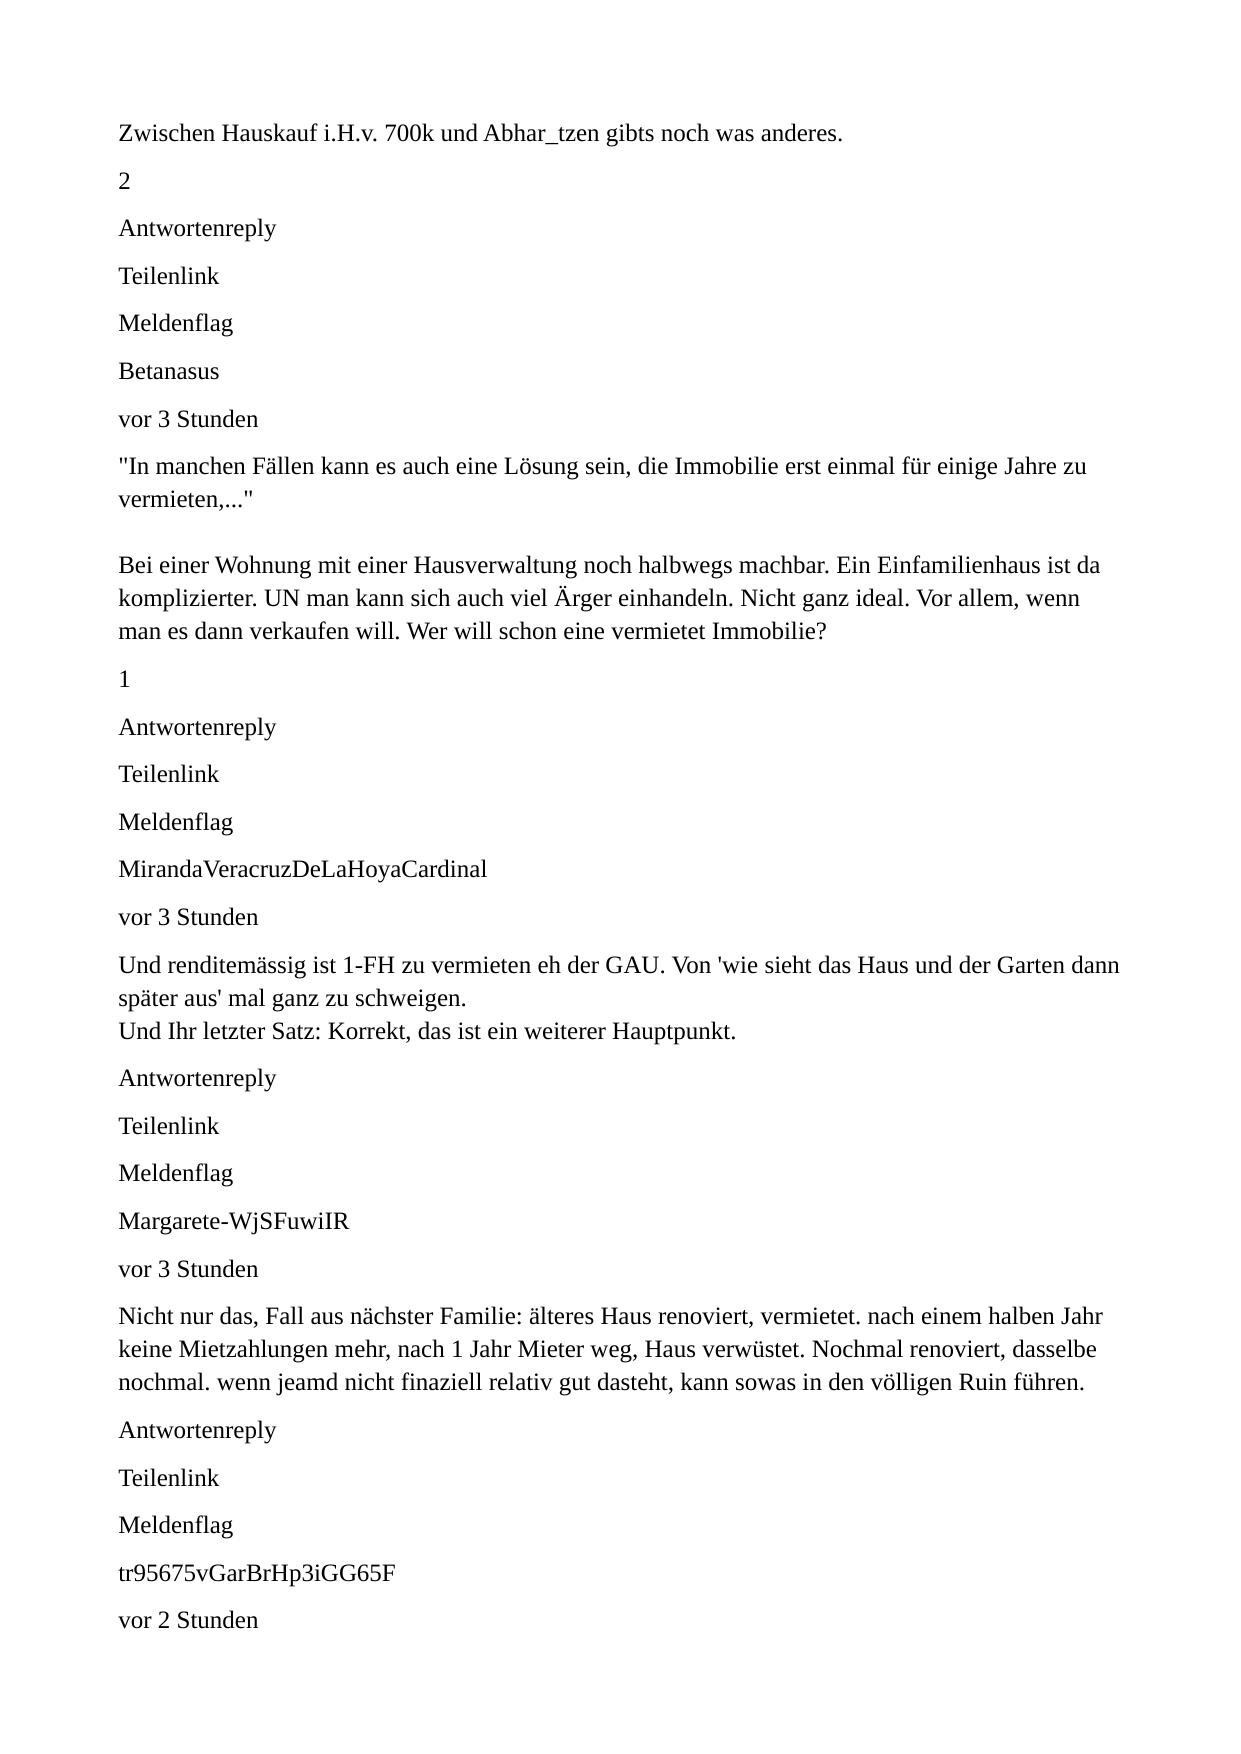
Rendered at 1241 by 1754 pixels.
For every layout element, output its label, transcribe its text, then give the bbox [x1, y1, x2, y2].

text Meldenflag [118, 308, 1122, 337]
text vor 3 Stunden [118, 404, 1122, 432]
text vor 3 Stunden [118, 902, 1122, 931]
text Antwortenreply [118, 712, 1122, 740]
text Teilenlink [118, 261, 1122, 290]
text vor 2 Stunden [118, 1605, 1122, 1634]
text Meldenflag [118, 1158, 1122, 1187]
text Und renditemässig ist 1-FH zu vermieten eh der GAU. Von 'wie sieht das Haus und der Garten dann später aus' mal ganz zu schweigen. Und Ihr letzter Satz: Korrekt, das ist ein weiterer Hauptpunkt. [118, 950, 1122, 1044]
text Antwortenreply [118, 1415, 1122, 1444]
text Nicht nur das, Fall aus nächster Familie: älteres Haus renoviert, vermietet. nach einem halben Jahr keine Mietzahlungen mehr, nach 1 Jahr Mieter weg, Haus verwüstet. Nochmal renoviert, dasselbe nochmal. wenn jeamd nicht finaziell relativ gut dasteht, kann sowas in den völligen Ruin führen. [118, 1301, 1122, 1396]
text vor 3 Stunden [118, 1254, 1122, 1282]
text Antwortenreply [118, 213, 1122, 242]
text Meldenflag [118, 807, 1122, 836]
text MirandaVeracruzDeLaHoyaCardinal [118, 854, 1122, 883]
text Margarete-WjSFuwiIR [118, 1206, 1122, 1235]
text tr95675vGarBrHp3iGG65F [118, 1558, 1122, 1587]
text "In manchen Fällen kann es auch eine Lösung sein, die Immobilie erst einmal für einige Jahre zu vermieten,..." Bei einer Wohnung mit einer Hausverwaltung noch halbwegs machbar. Ein Einfamilienhaus ist da komplizierter. UN man kann sich auch viel Ärger einhandeln. Nicht ganz ideal. Vor allem, wenn man es dann verkaufen will. Wer will schon eine vermietet Immobilie? [118, 451, 1122, 645]
text 1 [118, 664, 1122, 693]
text Teilenlink [118, 1111, 1122, 1140]
text Antwortenreply [118, 1063, 1122, 1092]
text Teilenlink [118, 1463, 1122, 1491]
text Teilenlink [118, 759, 1122, 788]
text 2 [118, 166, 1122, 194]
text Meldenflag [118, 1510, 1122, 1539]
text Betanasus [118, 356, 1122, 385]
text Zwischen Hauskauf i.H.v. 700k und Abhar_tzen gibts noch was anderes. [118, 118, 1122, 147]
